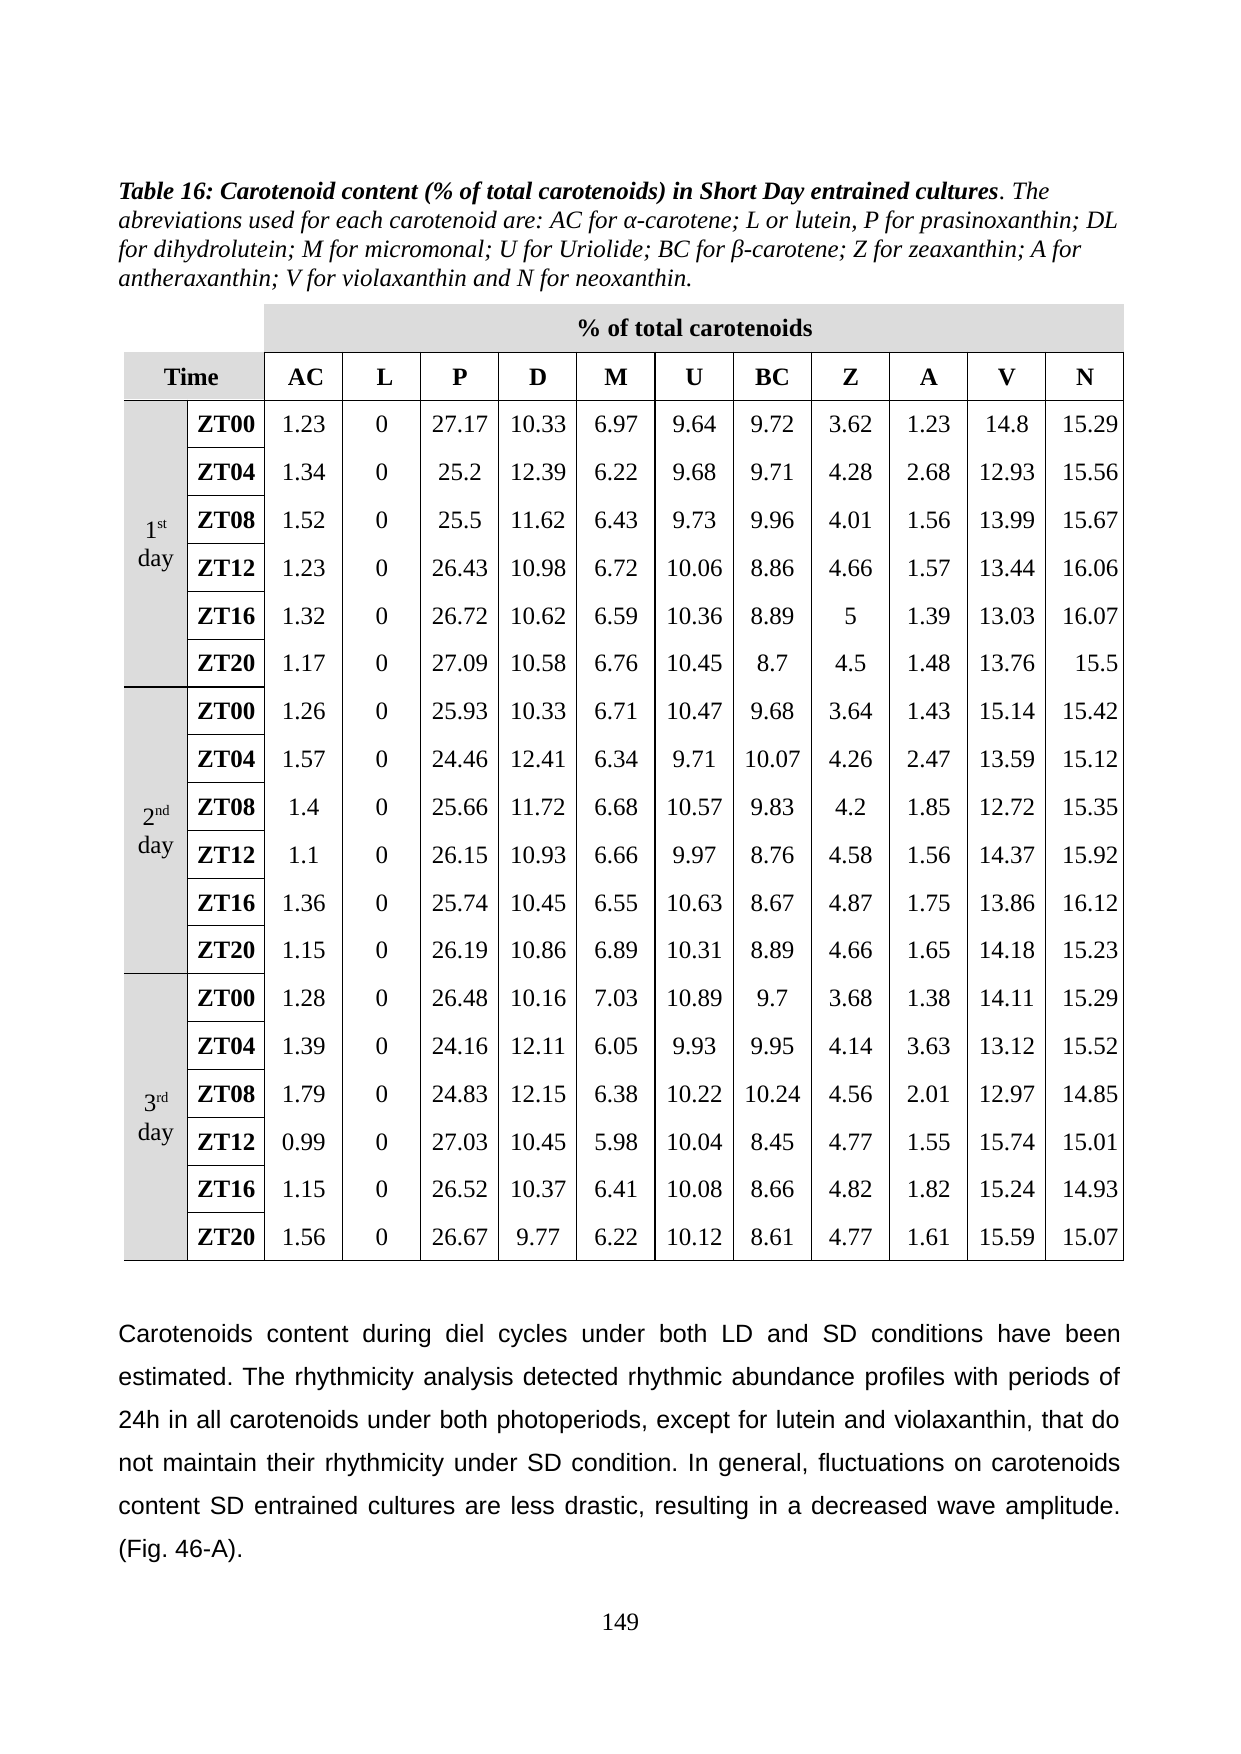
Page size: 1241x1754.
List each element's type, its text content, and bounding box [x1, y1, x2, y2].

table_cell 10,57 [656, 782, 733, 830]
table_cell 10,12 [656, 1212, 733, 1260]
table_cell 10,98 [499, 543, 576, 591]
table_cell 10,16 [499, 973, 576, 1021]
table_cell 2,01 [890, 1069, 967, 1117]
table_cell 1,38 [890, 973, 967, 1021]
table_cell 1,1 [265, 830, 342, 878]
table_cell 10,07 [734, 734, 811, 782]
table_cell 0 [343, 591, 420, 638]
table_cell 26,19 [421, 925, 498, 973]
table_cell 6,66 [577, 830, 654, 878]
table_cell 1,17 [265, 639, 342, 686]
table_cell 14,18 [968, 925, 1045, 973]
table_cell 2nd day [124, 688, 187, 973]
table_cell 9,68 [734, 686, 811, 734]
table_header [124, 304, 188, 352]
table_cell 0 [343, 495, 420, 543]
table_cell 6,59 [577, 591, 654, 638]
table_cell 0 [343, 1069, 420, 1117]
table_cell 13,76 [968, 639, 1045, 686]
table_cell 16,12 [1046, 878, 1123, 925]
table_cell 15,01 [1046, 1117, 1123, 1164]
table_cell P [421, 353, 498, 399]
table_cell 14,85 [1046, 1069, 1123, 1117]
table_cell 24,16 [421, 1021, 498, 1069]
table_cell 15,67 [1046, 495, 1123, 543]
table_cell 14,37 [968, 830, 1045, 878]
table_cell 14,8 [968, 401, 1045, 447]
table_cell 25,74 [421, 878, 498, 925]
table_cell 8,86 [734, 543, 811, 591]
table_cell 1,32 [265, 591, 342, 638]
table_cell 1,36 [265, 878, 342, 925]
table_cell 1,4 [265, 782, 342, 830]
table_cell 15,42 [1046, 686, 1123, 734]
table_cell 4,82 [812, 1165, 889, 1212]
table_cell M [577, 353, 654, 399]
table_cell 1,57 [265, 734, 342, 782]
table_cell 10,22 [656, 1069, 733, 1117]
table_cell ZT12 [188, 1118, 264, 1164]
table_cell 0 [343, 1165, 420, 1212]
table_cell 1,23 [890, 401, 967, 447]
table_cell 10,33 [499, 686, 576, 734]
table_cell 10,58 [499, 639, 576, 686]
table_cell 9,72 [734, 401, 811, 447]
table_cell 13,86 [968, 878, 1045, 925]
table_cell 24,46 [421, 734, 498, 782]
table_cell 10,45 [499, 878, 576, 925]
text Table 16: Carotenoid content (% of total carotenoids) in Short Day entrained cultures. The abreviations used for each carotenoid are: AC for α-carotene; L or lutein, P for prasinoxanthin; DL for dihydrolutein; M for micromonal; U for Uriolide; BC for β-carotene; Z for zeaxanthin; A for antheraxanthin; V for violaxanthin and N for neoxanthin. [118, 176, 1122, 291]
table_cell 26,67 [421, 1212, 498, 1260]
table_cell 0 [343, 543, 420, 591]
table_cell ZT16 [188, 1166, 264, 1212]
table_cell 3,63 [890, 1021, 967, 1069]
table_cell 4,66 [812, 925, 889, 973]
table_cell 6,89 [577, 925, 654, 973]
table_cell 1,55 [890, 1117, 967, 1164]
table_cell 1,15 [265, 925, 342, 973]
table_cell 9,73 [656, 495, 733, 543]
table_cell ZT00 [188, 688, 264, 734]
table_cell 26,52 [421, 1165, 498, 1212]
table_cell 0 [343, 734, 420, 782]
table_cell 15,29 [1046, 973, 1123, 1021]
table_cell 10,89 [656, 973, 733, 1021]
table_cell 15,74 [968, 1117, 1045, 1164]
table_cell 10,37 [499, 1165, 576, 1212]
table_cell 8,7 [734, 639, 811, 686]
table_cell 9,64 [656, 401, 733, 447]
table_cell ZT04 [188, 1022, 264, 1069]
table_cell 15,56 [1046, 447, 1123, 495]
table_cell BC [734, 353, 811, 399]
table_cell 7,03 [577, 973, 654, 1021]
table_cell 4,77 [812, 1117, 889, 1164]
table_cell 3,64 [812, 686, 889, 734]
table_cell 4,58 [812, 830, 889, 878]
table_cell 15,14 [968, 686, 1045, 734]
table_cell 9,83 [734, 782, 811, 830]
table_cell 9,71 [656, 734, 733, 782]
table_cell ZT12 [188, 831, 264, 878]
table_cell 1,85 [890, 782, 967, 830]
table_cell ZT04 [188, 735, 264, 782]
table_cell 2,68 [890, 447, 967, 495]
table_cell 10,47 [656, 686, 733, 734]
table_cell 11,72 [499, 782, 576, 830]
table_cell 0,99 [265, 1117, 342, 1164]
table_cell 15,92 [1046, 830, 1123, 878]
table_cell 26,15 [421, 830, 498, 878]
table_cell 6,43 [577, 495, 654, 543]
table_cell 4,28 [812, 447, 889, 495]
table_cell ZT08 [188, 496, 264, 543]
table_cell 6,05 [577, 1021, 654, 1069]
table_cell ZT00 [188, 401, 264, 447]
table_cell 14,93 [1046, 1165, 1123, 1212]
table_cell 1,57 [890, 543, 967, 591]
table_cell 4,5 [812, 639, 889, 686]
table_cell 1,65 [890, 925, 967, 973]
table_cell 16,06 [1046, 543, 1123, 591]
table_cell U [656, 353, 733, 399]
table_cell 6,38 [577, 1069, 654, 1117]
table_cell 0 [343, 686, 420, 734]
table_cell 10,62 [499, 591, 576, 638]
table_cell 25,66 [421, 782, 498, 830]
table_cell 1st day [124, 401, 187, 686]
table_cell 0 [343, 878, 420, 925]
text Carotenoids content during diel cycles under both LD and SD conditions have been estimated. The rhythmicity analysis detected rhythmic abundance profiles with periods of 24h in all carotenoids under both photoperiods, except for lutein and violaxanthin, that do not maintain their rhythmicity under SD condition. In general, fluctuations on carotenoids content SD entrained cultures are less drastic, resulting in a decreased wave amplitude. (Fig. 46-A). [118, 1319, 1122, 1563]
table_header % of total carotenoids [264, 304, 1124, 352]
table_cell 4,56 [812, 1069, 889, 1117]
table_cell 1,23 [265, 401, 342, 447]
table_cell 10,31 [656, 925, 733, 973]
table_cell 0 [343, 973, 420, 1021]
table_cell N [1046, 353, 1123, 399]
table_cell 13,59 [968, 734, 1045, 782]
table_cell 15,52 [1046, 1021, 1123, 1069]
table_cell 5,98 [577, 1117, 654, 1164]
table_cell 9,77 [499, 1212, 576, 1260]
table_cell 14,11 [968, 973, 1045, 1021]
table_cell 8,66 [734, 1165, 811, 1212]
table_cell ZT00 [188, 974, 264, 1021]
table_cell 4,14 [812, 1021, 889, 1069]
table_cell ZT04 [188, 448, 264, 495]
table_cell 6,72 [577, 543, 654, 591]
table_header [188, 304, 264, 352]
table_cell 4,66 [812, 543, 889, 591]
table_cell 4,77 [812, 1212, 889, 1260]
table_cell 9,95 [734, 1021, 811, 1069]
table_cell Time [124, 352, 264, 399]
table_cell 11,62 [499, 495, 576, 543]
table_cell 25,93 [421, 686, 498, 734]
table_cell 3,62 [812, 401, 889, 447]
table_cell 10,08 [656, 1165, 733, 1212]
table_cell 13,03 [968, 591, 1045, 638]
table_cell 1,56 [265, 1212, 342, 1260]
table_cell L [343, 353, 420, 399]
table_cell A [890, 353, 967, 399]
table_cell 24,83 [421, 1069, 498, 1117]
table_cell 9,93 [656, 1021, 733, 1069]
table_cell 8,76 [734, 830, 811, 878]
table_cell 6,68 [577, 782, 654, 830]
table_cell 10,45 [656, 639, 733, 686]
table_cell 9,71 [734, 447, 811, 495]
table_cell 13,44 [968, 543, 1045, 591]
table_cell 1,26 [265, 686, 342, 734]
table_cell 1,75 [890, 878, 967, 925]
table_cell 26,48 [421, 973, 498, 1021]
table_cell ZT08 [188, 1070, 264, 1117]
table_cell 0 [343, 782, 420, 830]
table_cell 0 [343, 401, 420, 447]
table_cell ZT16 [188, 592, 264, 638]
table_cell 1,52 [265, 495, 342, 543]
table_cell 6,55 [577, 878, 654, 925]
table_cell 12,72 [968, 782, 1045, 830]
table_cell 1,56 [890, 495, 967, 543]
table_cell 10,45 [499, 1117, 576, 1164]
table_cell 3,68 [812, 973, 889, 1021]
table_cell 1,23 [265, 543, 342, 591]
table_cell 6,97 [577, 401, 654, 447]
table_cell 27,09 [421, 639, 498, 686]
table_cell 1,39 [890, 591, 967, 638]
table_cell AC [265, 353, 342, 399]
table_cell 4,01 [812, 495, 889, 543]
table_cell 10,86 [499, 925, 576, 973]
table_cell 12,93 [968, 447, 1045, 495]
table_cell V [968, 353, 1045, 399]
table_cell 10,63 [656, 878, 733, 925]
table_cell ZT20 [188, 640, 264, 686]
table_cell 9,7 [734, 973, 811, 1021]
table_cell 12,11 [499, 1021, 576, 1069]
table_cell ZT20 [188, 926, 264, 973]
table_cell 26,72 [421, 591, 498, 638]
table_cell 8,45 [734, 1117, 811, 1164]
table_cell 10,04 [656, 1117, 733, 1164]
table_cell 8,67 [734, 878, 811, 925]
table_cell 0 [343, 639, 420, 686]
table_cell 1,56 [890, 830, 967, 878]
table_cell 12,97 [968, 1069, 1045, 1117]
table_cell 9,97 [656, 830, 733, 878]
table_cell 25,5 [421, 495, 498, 543]
table_cell ZT08 [188, 783, 264, 830]
table_cell 0 [343, 1117, 420, 1164]
table_cell 26,43 [421, 543, 498, 591]
table_cell 6,41 [577, 1165, 654, 1212]
table_cell D [499, 353, 576, 399]
table_cell 1,43 [890, 686, 967, 734]
table_cell Z [812, 353, 889, 399]
table_cell 4,87 [812, 878, 889, 925]
table_cell 27,03 [421, 1117, 498, 1164]
table_cell 15,12 [1046, 734, 1123, 782]
table_cell ZT16 [188, 879, 264, 925]
table_cell 12,15 [499, 1069, 576, 1117]
table_cell 15,29 [1046, 401, 1123, 447]
table_cell 10,06 [656, 543, 733, 591]
table_cell ZT20 [188, 1213, 264, 1260]
table_cell 8,61 [734, 1212, 811, 1260]
table_cell 1,79 [265, 1069, 342, 1117]
table_cell ZT12 [188, 544, 264, 591]
table_cell 1,28 [265, 973, 342, 1021]
table_cell 1,82 [890, 1165, 967, 1212]
table_cell 9,96 [734, 495, 811, 543]
table_cell 1,61 [890, 1212, 967, 1260]
table_cell 15,23 [1046, 925, 1123, 973]
table_cell 12,41 [499, 734, 576, 782]
table_cell 9,68 [656, 447, 733, 495]
table_cell 1,39 [265, 1021, 342, 1069]
table_cell 6,71 [577, 686, 654, 734]
table_cell 1,34 [265, 447, 342, 495]
table_cell 13,12 [968, 1021, 1045, 1069]
table_cell 8,89 [734, 591, 811, 638]
table_cell 0 [343, 447, 420, 495]
table_cell 15,35 [1046, 782, 1123, 830]
table_cell 4,2 [812, 782, 889, 830]
table_cell 0 [343, 1021, 420, 1069]
table_cell 15,5 [1046, 639, 1123, 686]
table_cell 10,36 [656, 591, 733, 638]
table_cell 10,33 [499, 401, 576, 447]
table_cell 10,93 [499, 830, 576, 878]
table_cell 15,24 [968, 1165, 1045, 1212]
table_cell 15,59 [968, 1212, 1045, 1260]
table_cell 27,17 [421, 401, 498, 447]
table_cell 6,76 [577, 639, 654, 686]
table_cell 6,22 [577, 1212, 654, 1260]
table_cell 1,15 [265, 1165, 342, 1212]
table_cell 12,39 [499, 447, 576, 495]
table_cell 25,2 [421, 447, 498, 495]
table_cell 2,47 [890, 734, 967, 782]
table_cell 8,89 [734, 925, 811, 973]
table_cell 13,99 [968, 495, 1045, 543]
table_cell 16,07 [1046, 591, 1123, 638]
table_cell 1,48 [890, 639, 967, 686]
table_cell 0 [343, 1212, 420, 1260]
table_cell 5 [812, 591, 889, 638]
table_cell 6,22 [577, 447, 654, 495]
table_cell 0 [343, 925, 420, 973]
table_cell 10,24 [734, 1069, 811, 1117]
table_cell 6,34 [577, 734, 654, 782]
table_cell 4,26 [812, 734, 889, 782]
table_cell 15,07 [1046, 1212, 1123, 1260]
table_cell 3rd day [124, 974, 187, 1260]
table_cell 0 [343, 830, 420, 878]
